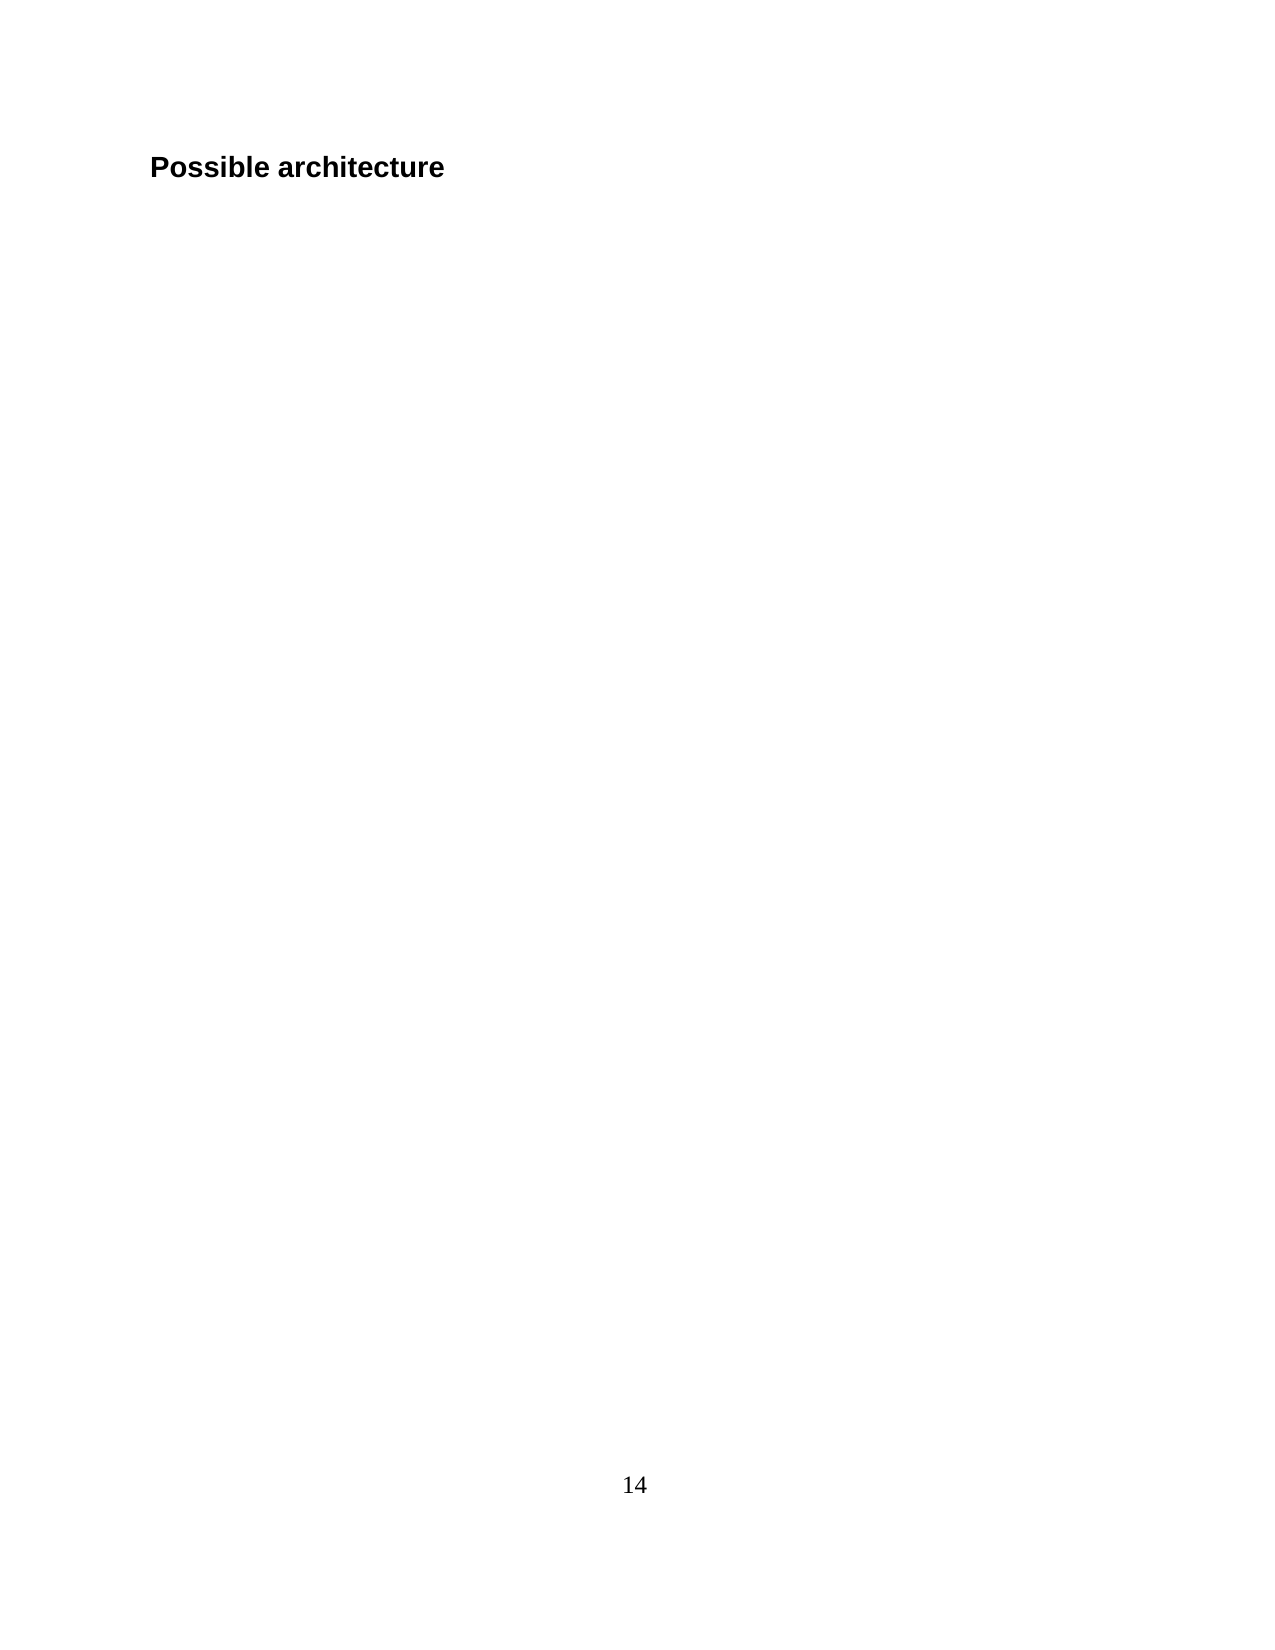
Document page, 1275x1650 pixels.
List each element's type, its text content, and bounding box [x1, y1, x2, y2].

subtitle Possible architecture [150, 150, 1125, 183]
